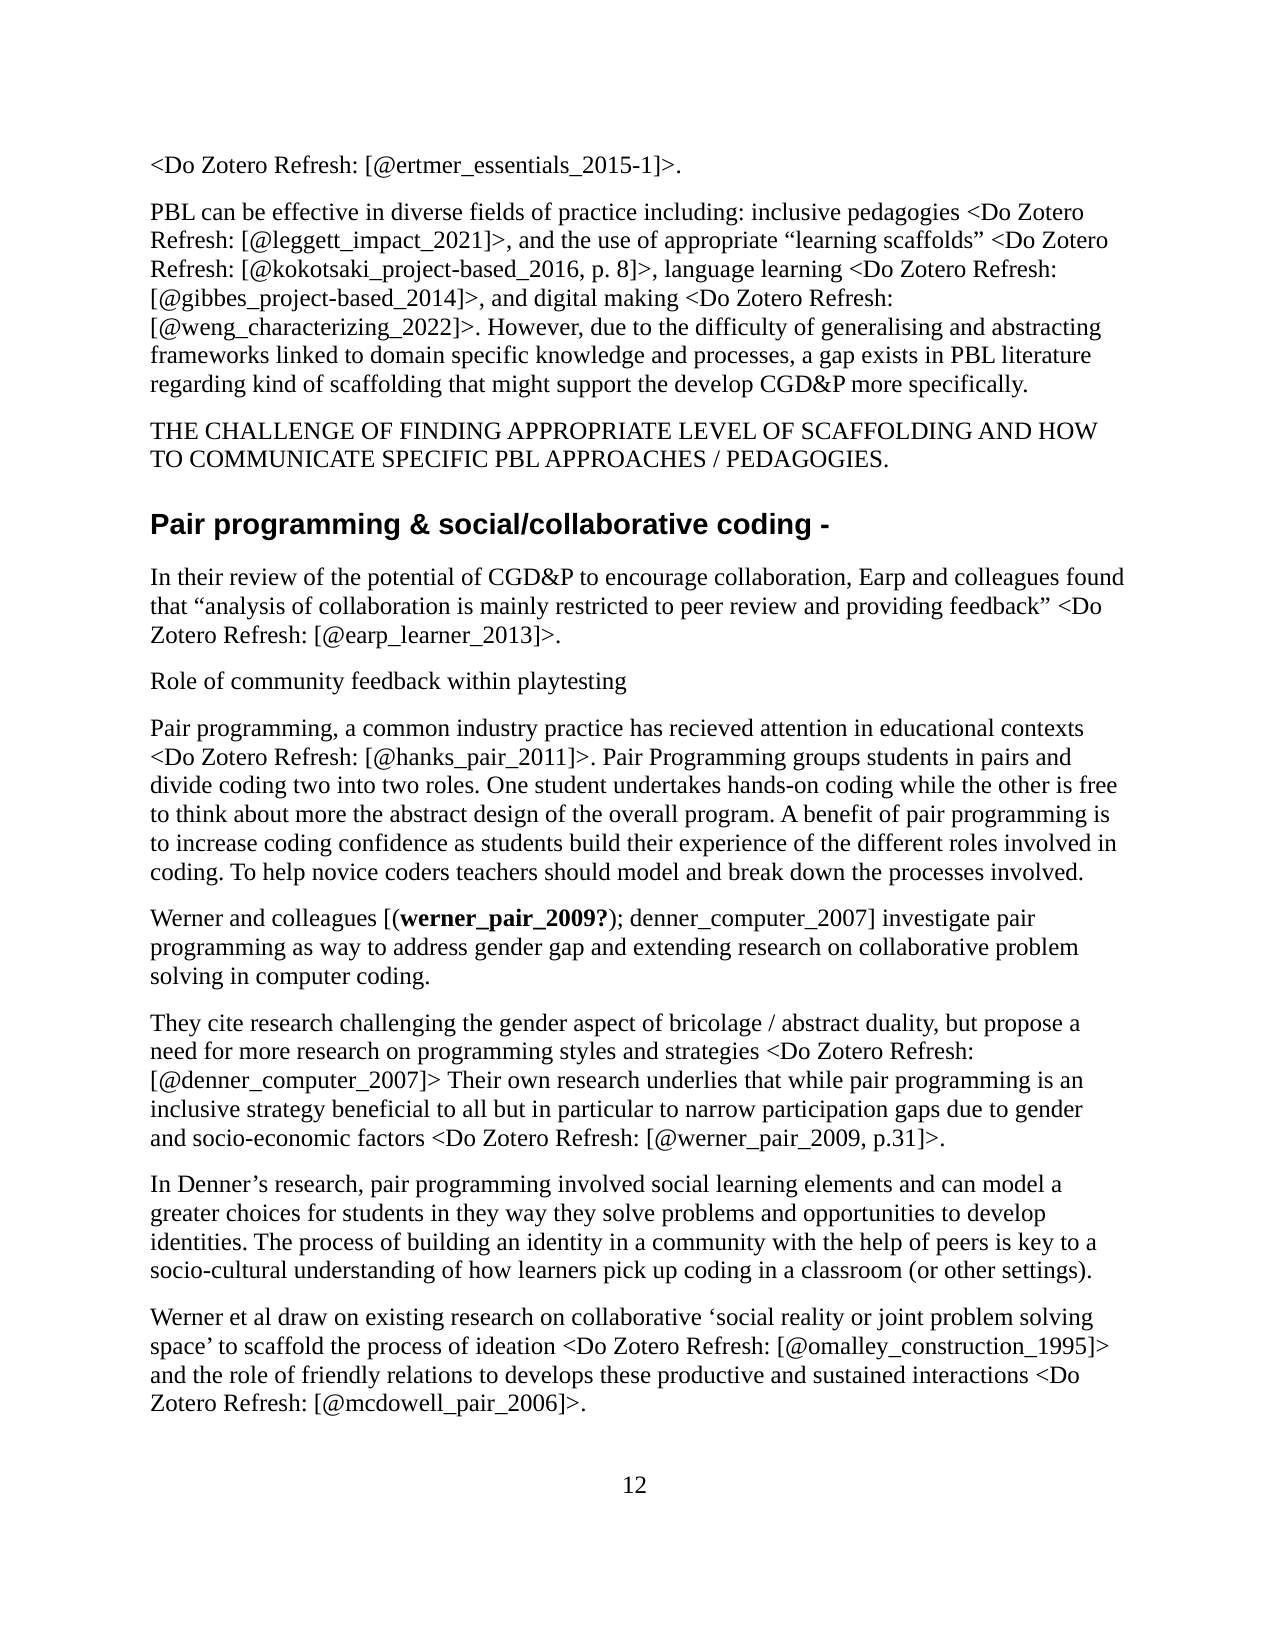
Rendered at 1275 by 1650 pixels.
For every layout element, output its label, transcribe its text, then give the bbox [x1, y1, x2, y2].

text Pair programming, a common industry practice has recieved attention in educational contexts <Do Zotero Refresh: [@hanks_pair_2011]>. Pair Programming groups students in pairs and divide coding two into two roles. One student undertakes hands-on coding while the other is free to think about more the abstract design of the overall program. A benefit of pair programming is to increase coding confidence as students build their experience of the different roles involved in coding. To help novice coders teachers should model and break down the processes involved. [150, 713, 1125, 886]
text PBL can be effective in diverse fields of practice including: inclusive pedagogies <Do Zotero Refresh: [@leggett_impact_2021]>, and the use of appropriate “learning scaffolds” <Do Zotero Refresh: [@kokotsaki_project-based_2016, p. 8]>, language learning <Do Zotero Refresh: [@gibbes_project-based_2014]>, and digital making <Do Zotero Refresh: [@weng_characterizing_2022]>. However, due to the difficulty of generalising and abstracting frameworks linked to domain specific knowledge and processes, a gap exists in PBL literature regarding kind of scaffolding that might support the develop CGD&P more specifically. [150, 197, 1125, 398]
text In their review of the potential of CGD&P to encourage collaboration, Earp and colleagues found that “analysis of collaboration is mainly restricted to peer review and providing feedback” <Do Zotero Refresh: [@earp_learner_2013]>. [150, 562, 1125, 648]
text Werner and colleagues [(werner_pair_2009?); denner_computer_2007] investigate pair programming as way to address gender gap and extending research on collaborative problem solving in computer coding. [150, 903, 1125, 990]
text In Denner’s research, pair programming involved social learning elements and can model a greater choices for students in they way they solve problems and opportunities to develop identities. The process of building an identity in a community with the help of peers is key to a socio-cultural understanding of how learners pick up coding in a classroom (or other settings). [150, 1169, 1125, 1284]
text Role of community feedback within playtesting [150, 666, 1125, 695]
subtitle Pair programming & social/collaborative coding - [150, 507, 1125, 541]
text They cite research challenging the gender aspect of bricolage / abstract duality, but propose a need for more research on programming styles and strategies <Do Zotero Refresh: [@denner_computer_2007]> Their own research underlies that while pair programming is an inclusive strategy beneficial to all but in particular to narrow participation gaps due to gender and socio-economic factors <Do Zotero Refresh: [@werner_pair_2009, p.31]>. [150, 1008, 1125, 1151]
text THE CHALLENGE OF FINDING APPROPRIATE LEVEL OF SCAFFOLDING AND HOW TO COMMUNICATE SPECIFIC PBL APPROACHES / PEDAGOGIES. [150, 416, 1125, 473]
text Werner et al draw on existing research on collaborative ‘social reality or joint problem solving space’ to scaffold the process of ideation <Do Zotero Refresh: [@omalley_construction_1995]> and the role of friendly relations to develops these productive and sustained interactions <Do Zotero Refresh: [@mcdowell_pair_2006]>. [150, 1302, 1125, 1417]
text <Do Zotero Refresh: [@ertmer_essentials_2015-1]>. [150, 150, 1125, 179]
